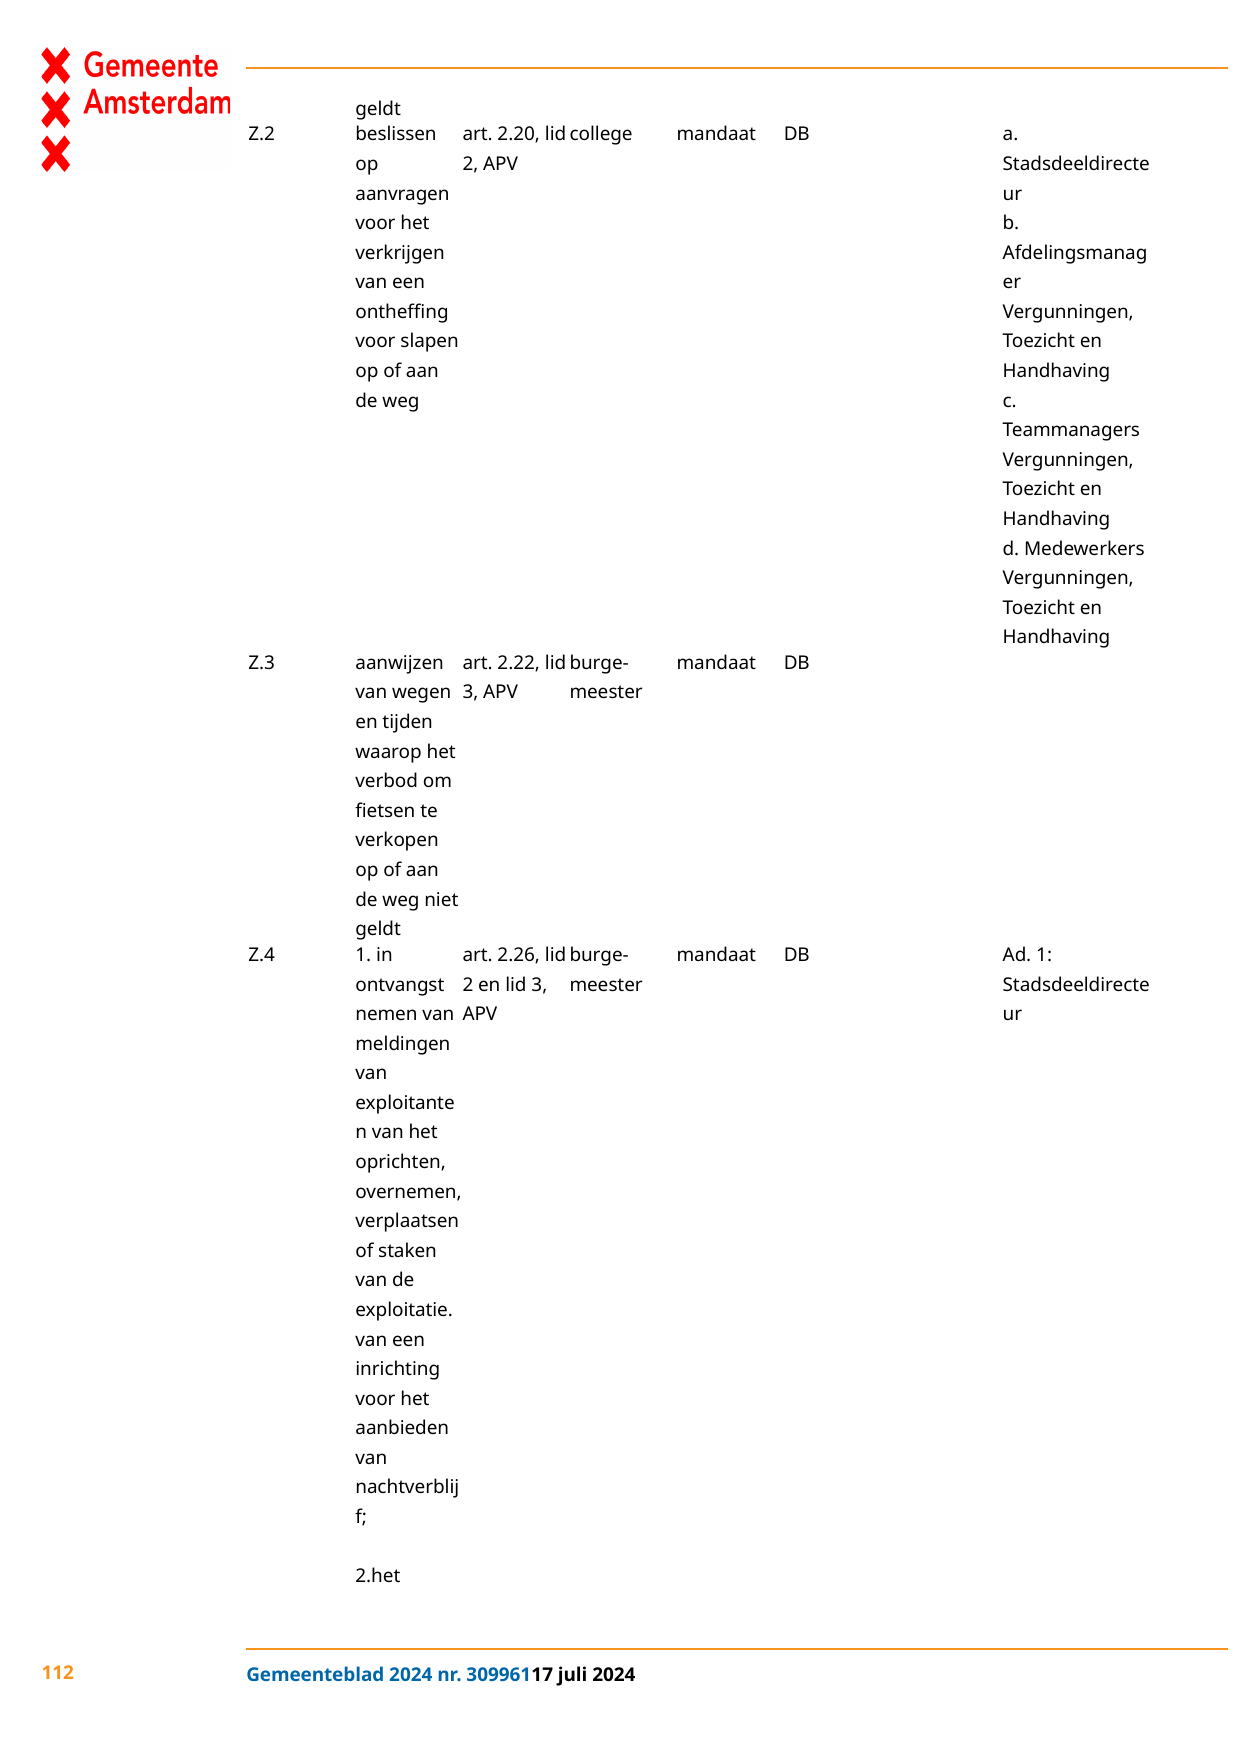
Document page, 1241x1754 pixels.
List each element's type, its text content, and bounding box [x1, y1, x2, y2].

table_cell art. 2.26, lid 2 en lid 3, APV [462, 941, 569, 1588]
table_cell Z.4 [248, 941, 355, 1588]
table_cell [1003, 95, 1152, 121]
table_cell art. 2.20, lid 2, APV [462, 121, 569, 649]
table_cell DB [784, 649, 891, 941]
table_cell burge-meester [569, 941, 676, 1588]
table_cell Ad. 1: Stadsdeeldirecteur [1003, 941, 1152, 1588]
table_cell Z.3 [248, 649, 355, 941]
table_cell mandaat [676, 121, 783, 649]
table_cell 1. in ontvangst nemen van meldingen van exploitanten van het oprichten, overnemen, verplaatsen of staken van de exploitatie. van een inrichting voor het aanbieden van nachtverblijf; 2.het [355, 941, 462, 1588]
table_cell [784, 95, 891, 121]
table_cell mandaat [676, 649, 783, 941]
table_cell college [569, 121, 676, 649]
table_cell a. Stadsdeeldirecteur b. Afdelingsmanager Vergunningen, Toezicht en Handhaving c. Teammanagers Vergunningen, Toezicht en Handhaving d. Medewerkers Vergunningen, Toezicht en Handhaving [1003, 121, 1152, 649]
table_cell [569, 95, 676, 121]
table_cell mandaat [676, 941, 783, 1588]
table_cell geldt [355, 95, 462, 121]
table_cell [248, 95, 355, 121]
table_cell [891, 649, 1002, 941]
table_cell [891, 95, 1002, 121]
table_cell Z.2 [248, 121, 355, 649]
table_cell burge-meester [569, 649, 676, 941]
table_cell [676, 95, 783, 121]
table_cell DB [784, 941, 891, 1588]
table_cell [891, 121, 1002, 649]
table_cell art. 2.22, lid 3, APV [462, 649, 569, 941]
table_cell [1003, 649, 1152, 941]
picture [41, 47, 231, 172]
table_cell DB [784, 121, 891, 649]
table_cell [462, 95, 569, 121]
table_cell [891, 941, 1002, 1588]
table_cell beslissen op aanvragen voor het verkrijgen van een ontheffing voor slapen op of aan de weg [355, 121, 462, 649]
table_cell aanwijzen van wegen en tijden waarop het verbod om fietsen te verkopen op of aan de weg niet geldt [355, 649, 462, 941]
